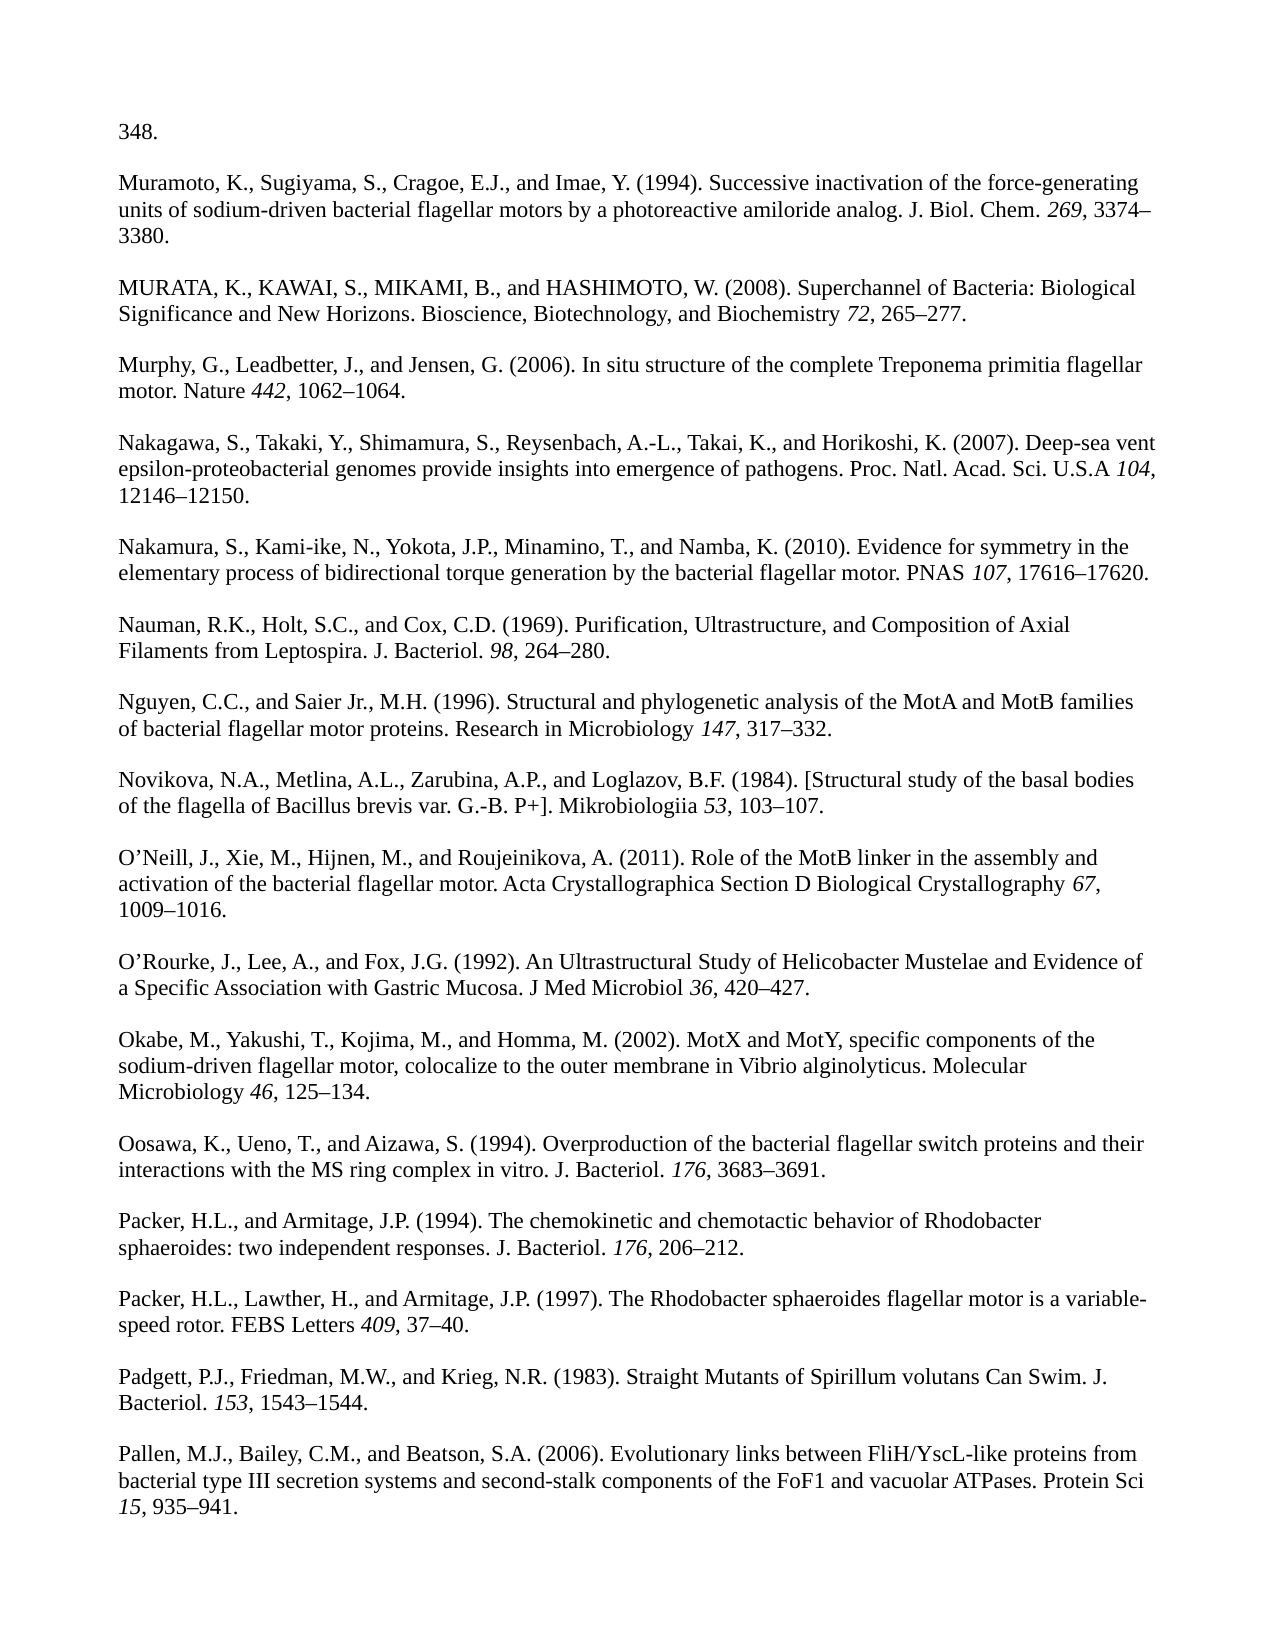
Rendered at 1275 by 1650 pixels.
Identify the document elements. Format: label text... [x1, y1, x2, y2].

text Packer, H.L., and Armitage, J.P. (1994). The chemokinetic and chemotactic behavior of Rhodobacter sphaeroides: two independent responses. J. Bacteriol. 176, 206–212. [118, 1207, 1157, 1260]
text Nakagawa, S., Takaki, Y., Shimamura, S., Reysenbach, A.-L., Takai, K., and Horikoshi, K. (2007). Deep-sea vent epsilon-proteobacterial genomes provide insights into emergence of pathogens. Proc. Natl. Acad. Sci. U.S.A 104, 12146–12150. [118, 429, 1157, 508]
text Packer, H.L., Lawther, H., and Armitage, J.P. (1997). The Rhodobacter sphaeroides flagellar motor is a variable-speed rotor. FEBS Letters 409, 37–40. [118, 1285, 1157, 1338]
text Nauman, R.K., Holt, S.C., and Cox, C.D. (1969). Purification, Ultrastructure, and Composition of Axial Filaments from Leptospira. J. Bacteriol. 98, 264–280. [118, 611, 1157, 663]
text O’Rourke, J., Lee, A., and Fox, J.G. (1992). An Ultrastructural Study of Helicobacter Mustelae and Evidence of a Specific Association with Gastric Mucosa. J Med Microbiol 36, 420–427. [118, 948, 1157, 1001]
text 348. [118, 118, 1157, 144]
text Muramoto, K., Sugiyama, S., Cragoe, E.J., and Imae, Y. (1994). Successive inactivation of the force-generating units of sodium-driven bacterial flagellar motors by a photoreactive amiloride analog. J. Biol. Chem. 269, 3374–3380. [118, 169, 1157, 248]
text Padgett, P.J., Friedman, M.W., and Krieg, N.R. (1983). Straight Mutants of Spirillum volutans Can Swim. J. Bacteriol. 153, 1543–1544. [118, 1363, 1157, 1416]
text Nguyen, C.C., and Saier Jr., M.H. (1996). Structural and phylogenetic analysis of the MotA and MotB families of bacterial flagellar motor proteins. Research in Microbiology 147, 317–332. [118, 688, 1157, 741]
text Novikova, N.A., Metlina, A.L., Zarubina, A.P., and Loglazov, B.F. (1984). [Structural study of the basal bodies of the flagella of Bacillus brevis var. G.-B. P+]. Mikrobiologiia 53, 103–107. [118, 766, 1157, 819]
text Okabe, M., Yakushi, T., Kojima, M., and Homma, M. (2002). MotX and MotY, specific components of the sodium‐driven flagellar motor, colocalize to the outer membrane in Vibrio alginolyticus. Molecular Microbiology 46, 125–134. [118, 1026, 1157, 1105]
text Murphy, G., Leadbetter, J., and Jensen, G. (2006). In situ structure of the complete Treponema primitia flagellar motor. Nature 442, 1062–1064. [118, 351, 1157, 404]
text Pallen, M.J., Bailey, C.M., and Beatson, S.A. (2006). Evolutionary links between FliH/YscL-like proteins from bacterial type III secretion systems and second-stalk components of the FoF1 and vacuolar ATPases. Protein Sci 15, 935–941. [118, 1441, 1157, 1519]
text MURATA, K., KAWAI, S., MIKAMI, B., and HASHIMOTO, W. (2008). Superchannel of Bacteria: Biological Significance and New Horizons. Bioscience, Biotechnology, and Biochemistry 72, 265–277. [118, 273, 1157, 326]
text Oosawa, K., Ueno, T., and Aizawa, S. (1994). Overproduction of the bacterial flagellar switch proteins and their interactions with the MS ring complex in vitro. J. Bacteriol. 176, 3683–3691. [118, 1130, 1157, 1182]
text O’Neill, J., Xie, M., Hijnen, M., and Roujeinikova, A. (2011). Role of the MotB linker in the assembly and activation of the bacterial flagellar motor. Acta Crystallographica Section D Biological Crystallography 67, 1009–1016. [118, 844, 1157, 923]
text Nakamura, S., Kami-ike, N., Yokota, J.P., Minamino, T., and Namba, K. (2010). Evidence for symmetry in the elementary process of bidirectional torque generation by the bacterial flagellar motor. PNAS 107, 17616–17620. [118, 533, 1157, 586]
